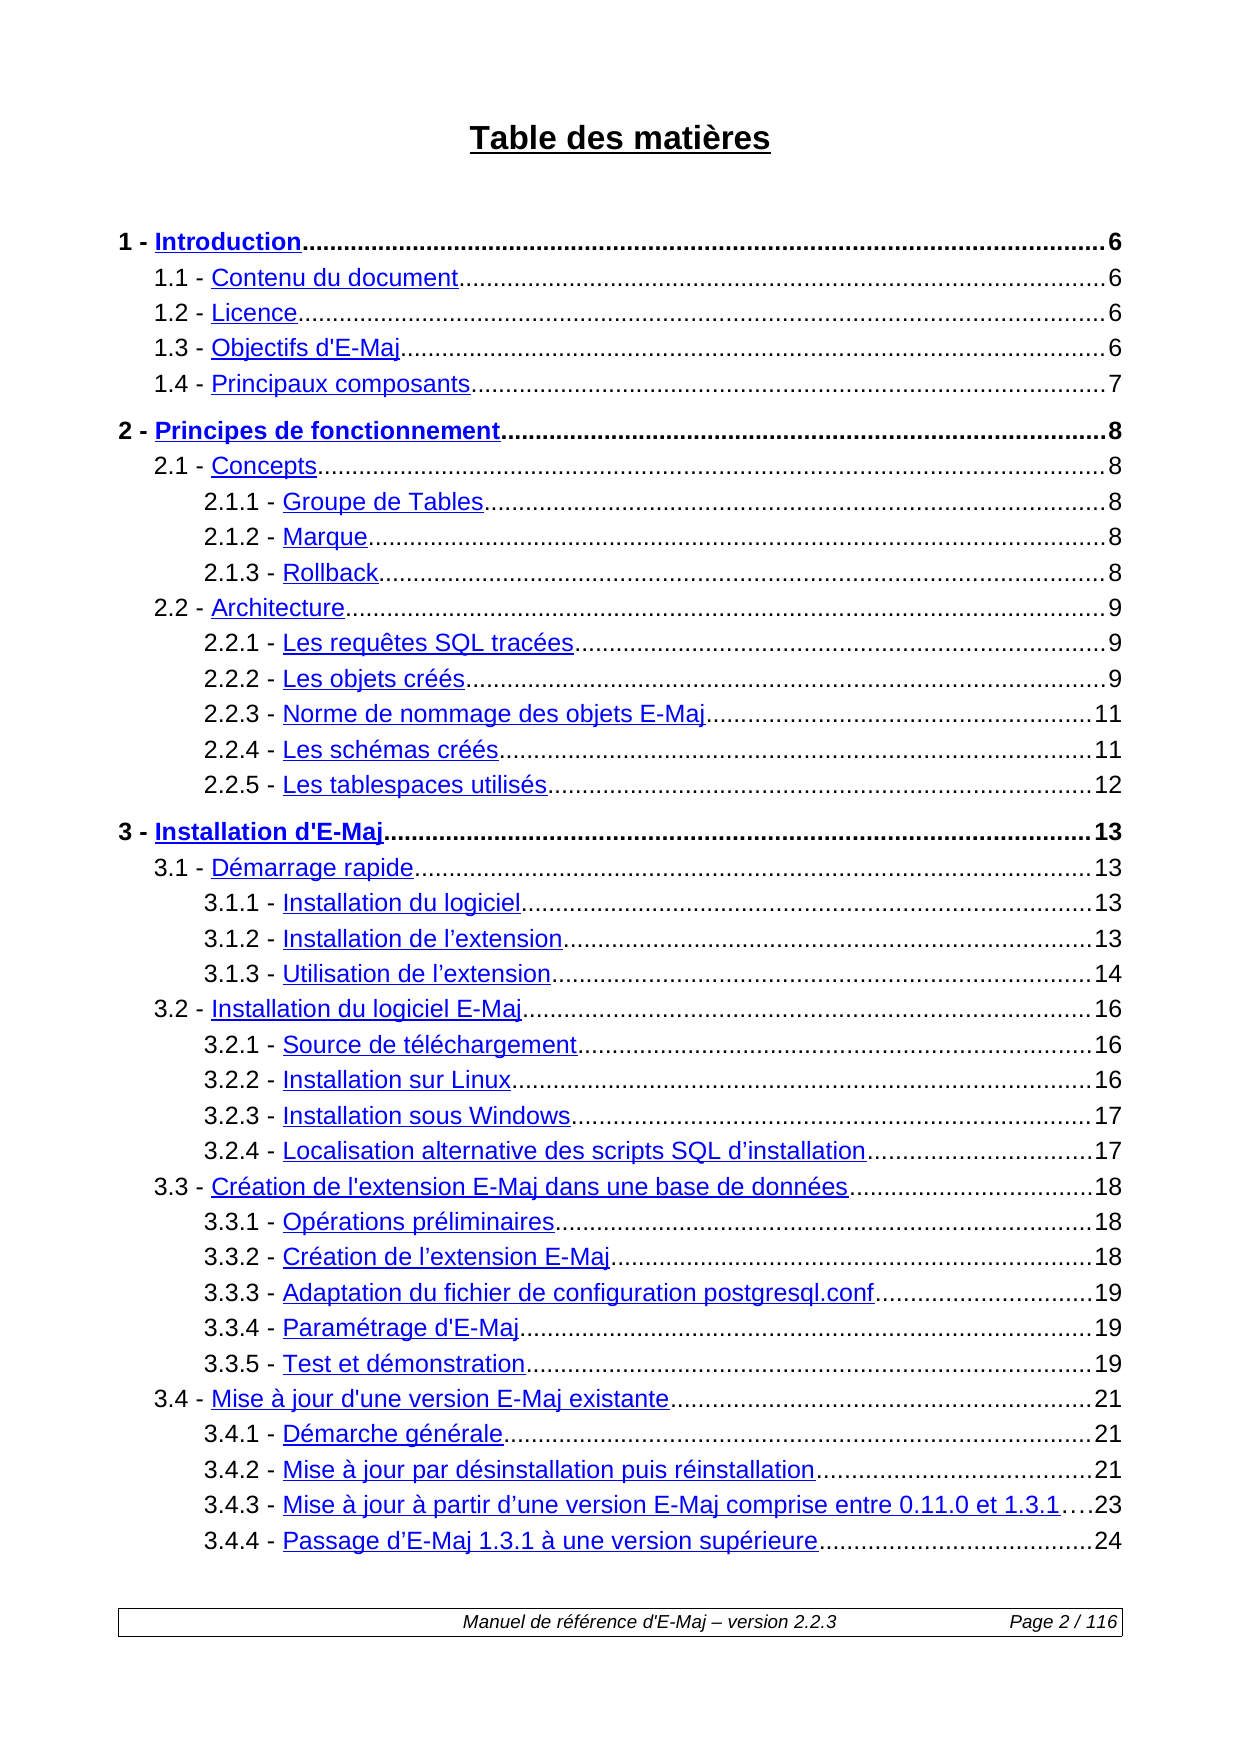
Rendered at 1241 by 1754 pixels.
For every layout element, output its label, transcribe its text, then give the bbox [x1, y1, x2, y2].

text 1.4 - Principaux composants 7 [118, 364, 1122, 399]
text 1.1 - Contenu du document 6 [118, 258, 1122, 293]
text 3 - Installation d'E-Maj 13 [118, 812, 1122, 848]
text 3.1.1 - Installation du logiciel 13 [168, 883, 1122, 919]
text 2.1.3 - Rollback 8 [168, 553, 1122, 588]
text 1.3 - Objectifs d'E-Maj 6 [118, 328, 1122, 364]
text 3.1.2 - Installation de l’extension 13 [168, 919, 1122, 954]
text 3.3 - Création de l'extension E-Maj dans une base de données 18 [118, 1167, 1122, 1202]
text 1.2 - Licence 6 [118, 293, 1122, 328]
text 2.1.2 - Marque 8 [168, 517, 1122, 553]
text 3.4.2 - Mise à jour par désinstallation puis réinstallation 21 [168, 1450, 1122, 1485]
text 3.3.3 - Adaptation du fichier de configuration postgresql.conf 19 [168, 1273, 1122, 1308]
text 3.4.1 - Démarche générale 21 [168, 1414, 1122, 1450]
text 3.3.4 - Paramétrage d'E-Maj 19 [168, 1308, 1122, 1344]
text 2.1.1 - Groupe de Tables 8 [168, 482, 1122, 517]
text 3.4.4 - Passage d’E-Maj 1.3.1 à une version supérieure 24 [168, 1521, 1122, 1556]
text 2.2.4 - Les schémas créés 11 [168, 730, 1122, 765]
text 2 - Principes de fonctionnement 8 [118, 411, 1122, 446]
subtitle Table des matières [118, 118, 1122, 157]
text 3.2 - Installation du logiciel E-Maj 16 [118, 989, 1122, 1025]
text 3.2.2 - Installation sur Linux 16 [168, 1060, 1122, 1096]
text 2.2.3 - Norme de nommage des objets E-Maj 11 [168, 694, 1122, 730]
text 3.3.5 - Test et démonstration 19 [168, 1344, 1122, 1379]
text 3.3.2 - Création de l’extension E-Maj 18 [168, 1237, 1122, 1273]
text 2.1 - Concepts 8 [118, 446, 1122, 482]
text 3.2.1 - Source de téléchargement 16 [168, 1025, 1122, 1060]
text 2.2.2 - Les objets créés 9 [168, 659, 1122, 694]
text 2.2.5 - Les tablespaces utilisés 12 [168, 765, 1122, 801]
text 2.2 - Architecture 9 [118, 588, 1122, 623]
text 3.3.1 - Opérations préliminaires 18 [168, 1202, 1122, 1237]
text 3.4.3 - Mise à jour à partir d’une version E-Maj comprise entre 0.11.0 et 1.3.1 23 [168, 1485, 1122, 1521]
text 3.4 - Mise à jour d'une version E-Maj existante 21 [118, 1379, 1122, 1414]
text 3.2.4 - Localisation alternative des scripts SQL d’installation 17 [168, 1131, 1122, 1167]
text 3.1 - Démarrage rapide 13 [118, 848, 1122, 883]
text 3.1.3 - Utilisation de l’extension 14 [168, 954, 1122, 989]
text 3.2.3 - Installation sous Windows 17 [168, 1096, 1122, 1131]
text 2.2.1 - Les requêtes SQL tracées 9 [168, 623, 1122, 659]
text 1 - Introduction 6 [118, 222, 1122, 258]
